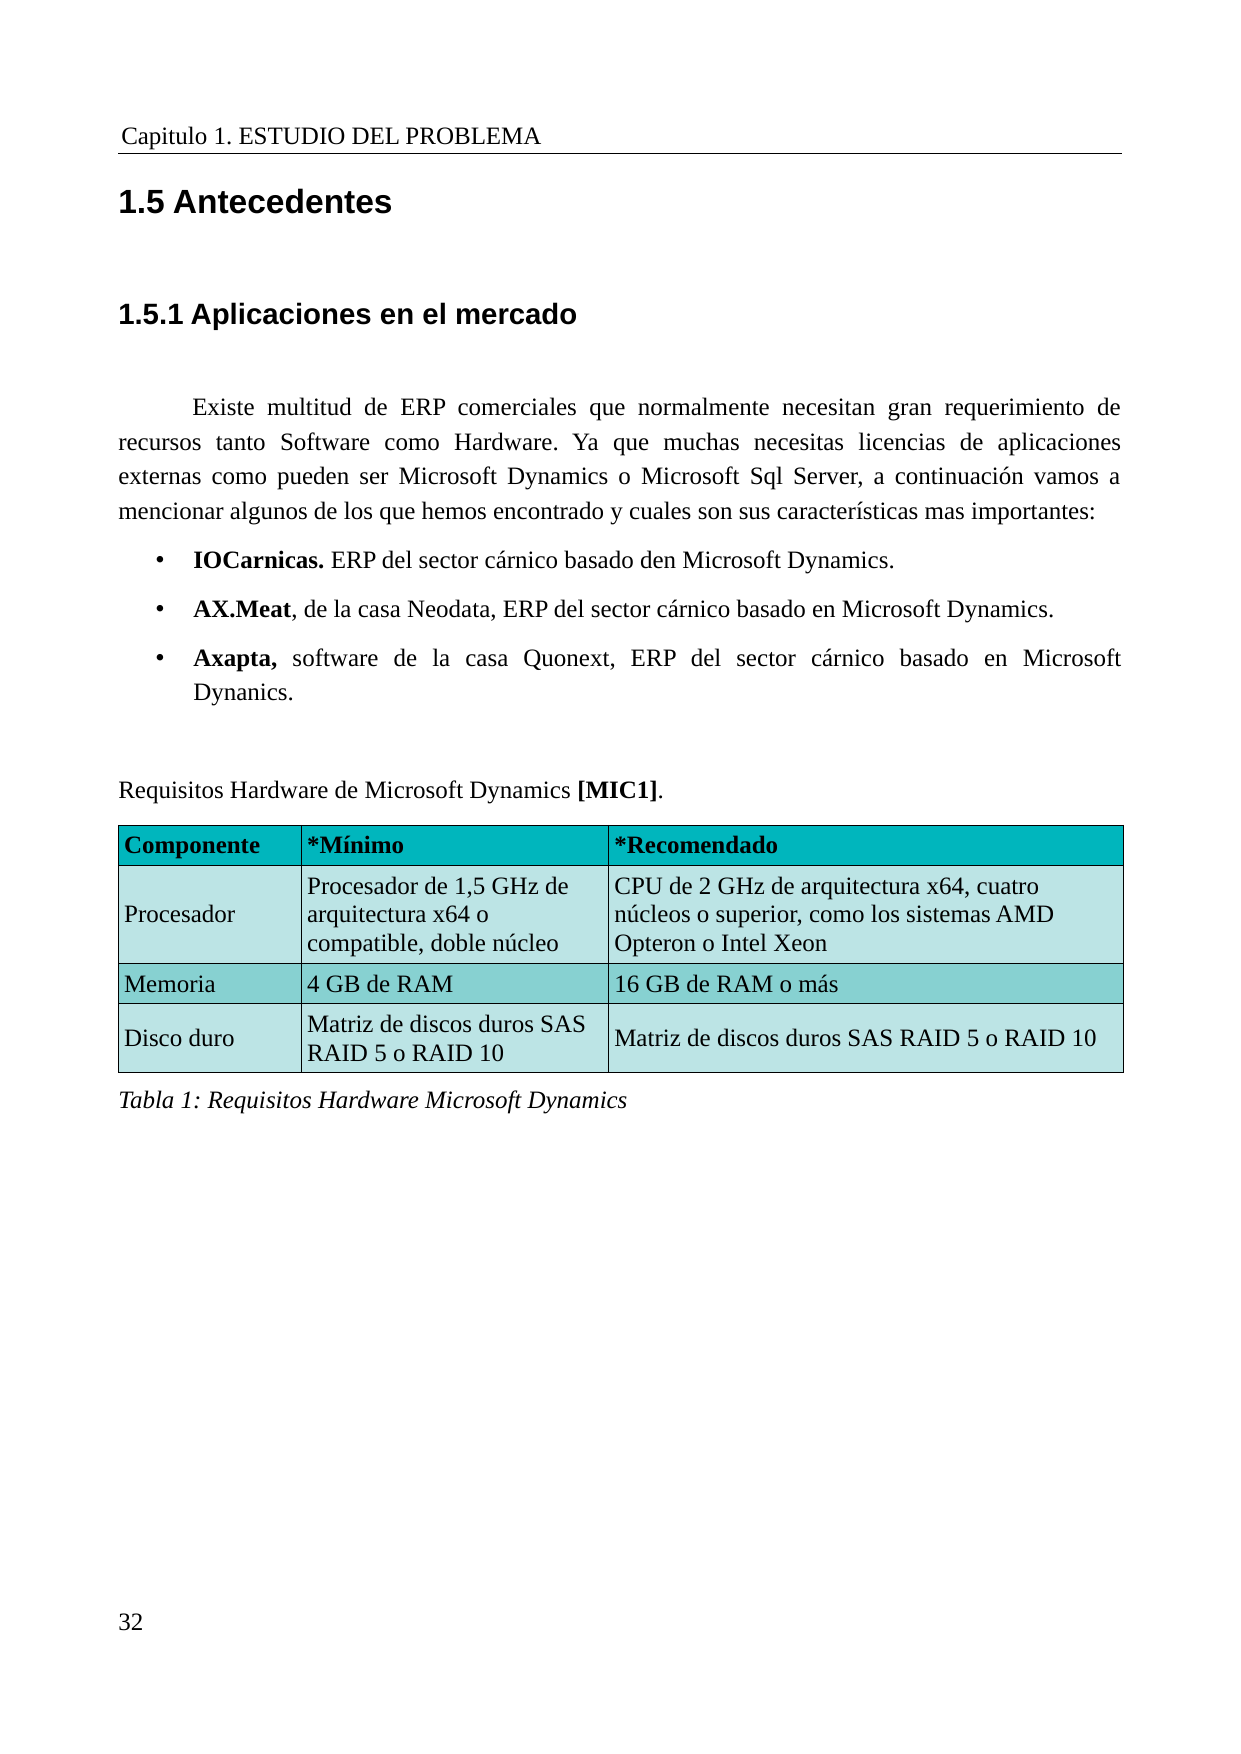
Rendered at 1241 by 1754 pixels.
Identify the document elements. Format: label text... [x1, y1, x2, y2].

table_cell Matriz de discos duros SAS RAID 5 o RAID 10 [302, 1004, 608, 1072]
subtitle 1.5 Antecedentes [118, 182, 1122, 221]
table_header *Mínimo [302, 826, 608, 865]
table_cell Procesador de 1,5 GHz de arquitectura x64 o compatible, doble núcleo [302, 866, 608, 963]
table_cell 4 GB de RAM [302, 964, 608, 1003]
table_cell Procesador [119, 866, 301, 963]
list Axapta, software de la casa Quonext, ERP del sector cárnico basado en Microsoft Dynanics. [156, 643, 1122, 706]
table_cell Disco duro [119, 1004, 301, 1072]
text Existe multitud de ERP comerciales que normalmente necesitan gran requerimiento de recursos tanto Software como Hardware. Ya que muchas necesitas licencias de aplicaciones externas como pueden ser Microsoft Dynamics o Microsoft Sql Server, a continuación vamos a mencionar algunos de los que hemos encontrado y cuales son sus características mas importantes: [118, 392, 1122, 524]
table_header *Recomendado [609, 826, 1123, 865]
table_cell 16 GB de RAM o más [609, 964, 1123, 1003]
table_header Componente [119, 826, 301, 865]
text Requisitos Hardware de Microsoft Dynamics [MIC1]. [118, 776, 1122, 804]
table_cell Memoria [119, 964, 301, 1003]
table_cell Matriz de discos duros SAS RAID 5 o RAID 10 [609, 1004, 1123, 1072]
list AX.Meat, de la casa Neodata, ERP del sector cárnico basado en Microsoft Dynamics. [156, 594, 1122, 623]
text Tabla 1: Requisitos Hardware Microsoft Dynamics [118, 1085, 1122, 1113]
table_cell CPU de 2 GHz de arquitectura x64, cuatro núcleos o superior, como los sistemas AMD Opteron o Intel Xeon [609, 866, 1123, 963]
subtitle 1.5.1 Aplicaciones en el mercado [118, 297, 1122, 331]
list IOCarnicas. ERP del sector cárnico basado den Microsoft Dynamics. [156, 545, 1122, 574]
